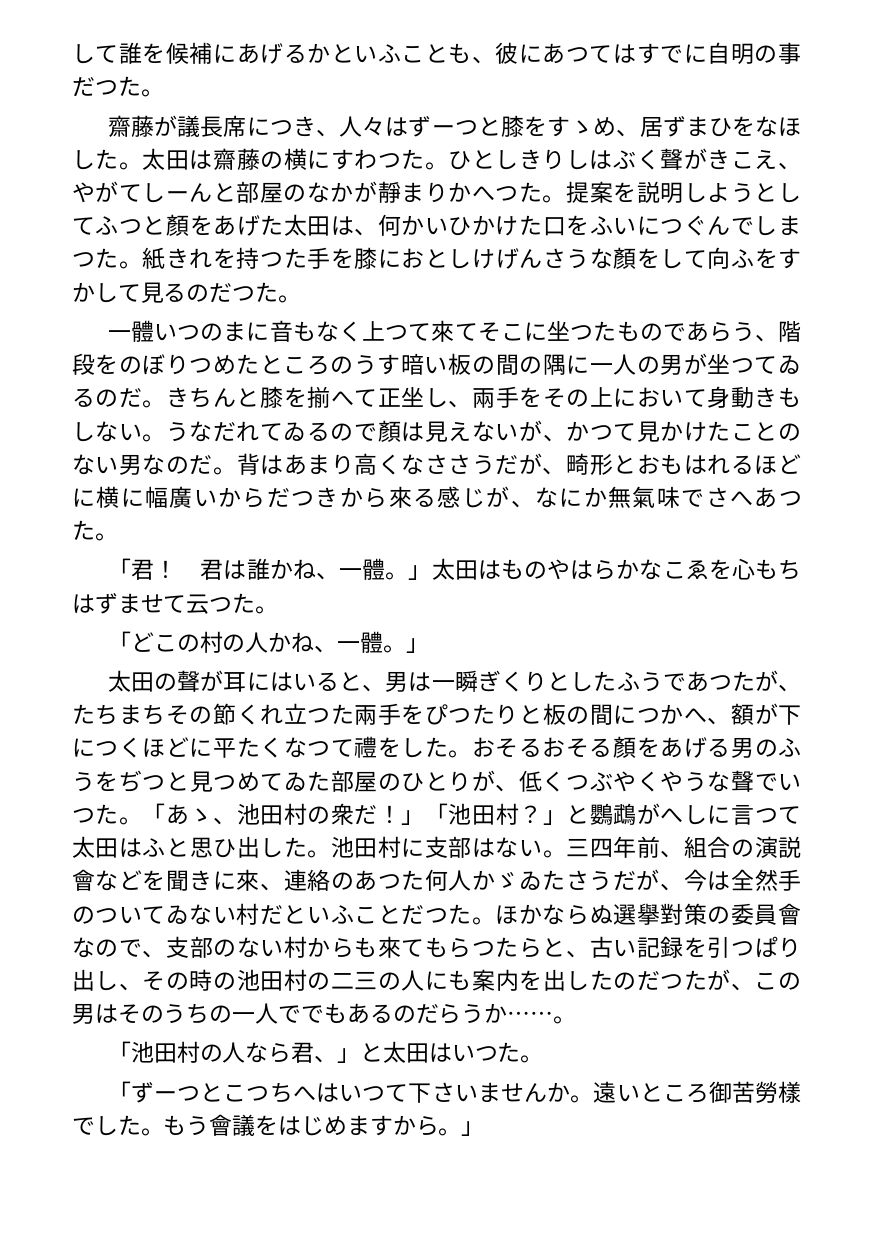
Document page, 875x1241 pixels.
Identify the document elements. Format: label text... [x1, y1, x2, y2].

text 太田の聲が耳にはいると、男は一瞬ぎくりとしたふうであつたが、たちまちその節くれ立つた兩手をぴつたりと板の間につかへ、額が下につくほどに平たくなつて禮をした。おそるおそる顏をあげる男のふうをぢつと見つめてゐた部屋のひとりが、低くつぶやくやうな聲でいつた。「あゝ、池田村の衆だ！」「池田村？」と鸚鵡がへしに言つて太田はふと思ひ出した。池田村に支部はない。三四年前、組合の演説會などを聞きに來、連絡のあつた何人かゞゐたさうだが、今は全然手のついてゐない村だといふことだつた。ほかならぬ選擧對策の委員會なので、支部のない村からも來てもらつたらと、古い記録を引つぱり出し、その時の池田村の二三の人にも案内を出したのだつたが、この男はそのうちの一人ででもあるのだらうか……。 [72, 664, 802, 1029]
text 「どこの村の人かね、一體。」 [72, 625, 802, 658]
text 「ずーつとこつちへはいつて下さいませんか。遠いところ御苦勞樣でした。もう會議をはじめますから。」 [72, 1074, 802, 1141]
text して誰を候補にあげるかといふことも、彼にあつてはすでに自明の事だつた。 [72, 36, 802, 102]
text 「池田村の人なら君、」と太田はいつた。 [72, 1035, 802, 1068]
text 「君！ 君は誰かね、一體。」太田はものやはらかなこゑを心もちはずませて云つた。 [72, 552, 802, 619]
text 一體いつのまに音もなく上つて來てそこに坐つたものであらう、階段をのぼりつめたところのうす暗い板の間の隅に一人の男が坐つてゐるのだ。きちんと膝を揃へて正坐し、兩手をその上において身動きもしない。うなだれてゐるので顏は見えないが、かつて見かけたことのない男なのだ。背はあまり高くなささうだが、畸形とおもはれるほどに横に幅廣いからだつきから來る感じが、なにか無氣味でさへあつた。 [72, 314, 802, 546]
text 齋藤が議長席につき、人々はずーつと膝をすゝめ、居ずまひをなほした。太田は齋藤の横にすわつた。ひとしきりしはぶく聲がきこえ、やがてしーんと部屋のなかが靜まりかへつた。提案を説明しようとしてふつと顏をあげた太田は、何かいひかけた口をふいにつぐんでしまつた。紙きれを持つた手を膝におとしけげんさうな顏をして向ふをすかして見るのだつた。 [72, 108, 802, 308]
